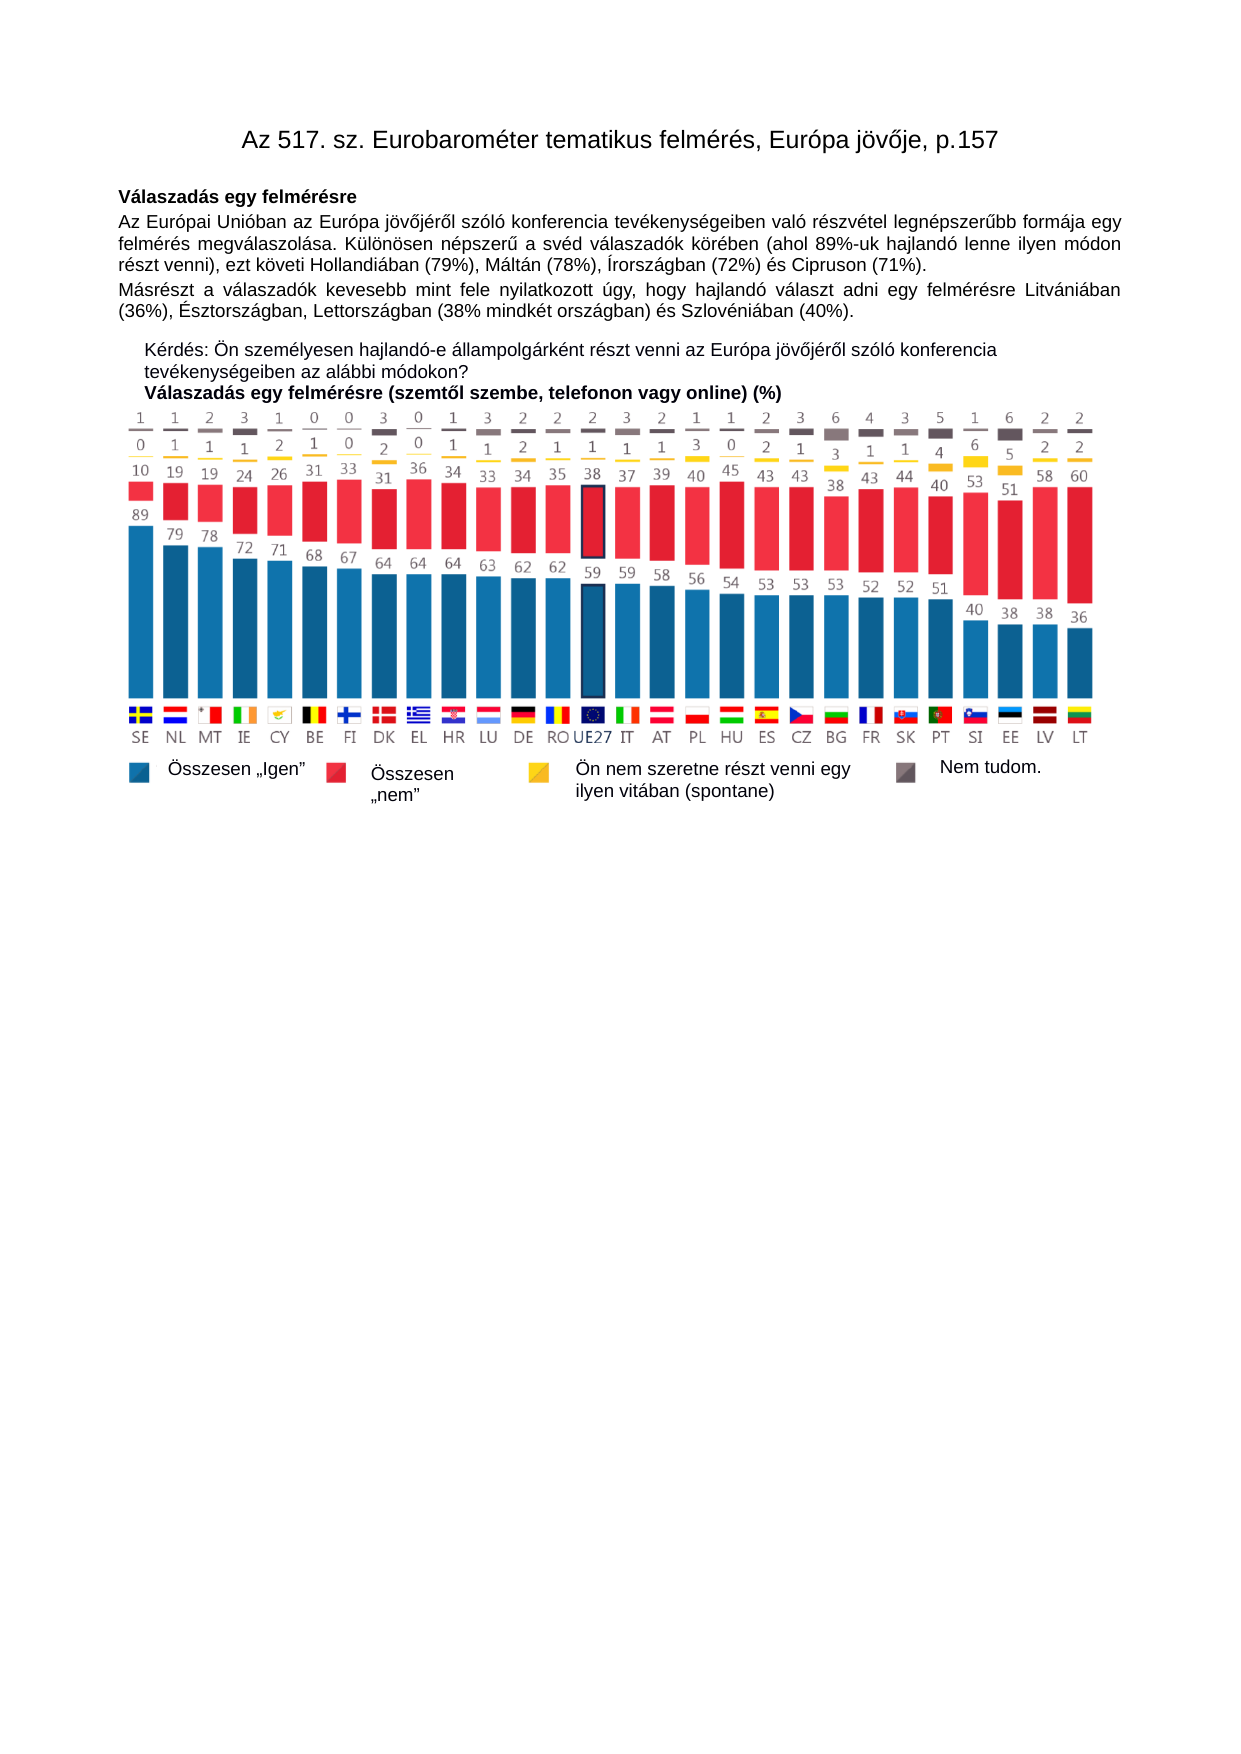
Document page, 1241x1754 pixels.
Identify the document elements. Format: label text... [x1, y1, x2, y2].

text Az Európai Unióban az Európa jövőjéről szóló konferencia tevékenységeiben való részvétel legnépszerűbb formája egy felmérés megválaszolása. Különösen népszerű a svéd válaszadók körében (ahol 89%-uk hajlandó lenne ilyen módon részt venni), ezt követi Hollandiában (79%), Máltán (78%), Írországban (72%) és Cipruson (71%). [118, 211, 1122, 276]
text Válaszadás egy felmérésre [118, 186, 1122, 208]
picture [123, 405, 1108, 748]
text Másrészt a válaszadók kevesebb mint fele nyilatkozott úgy, hogy hajlandó választ adni egy felmérésre Litvániában (36%), Észtországban, Lettországban (38% mindkét országban) és Szlovéniában (40%). [118, 279, 1122, 322]
picture [126, 753, 927, 785]
